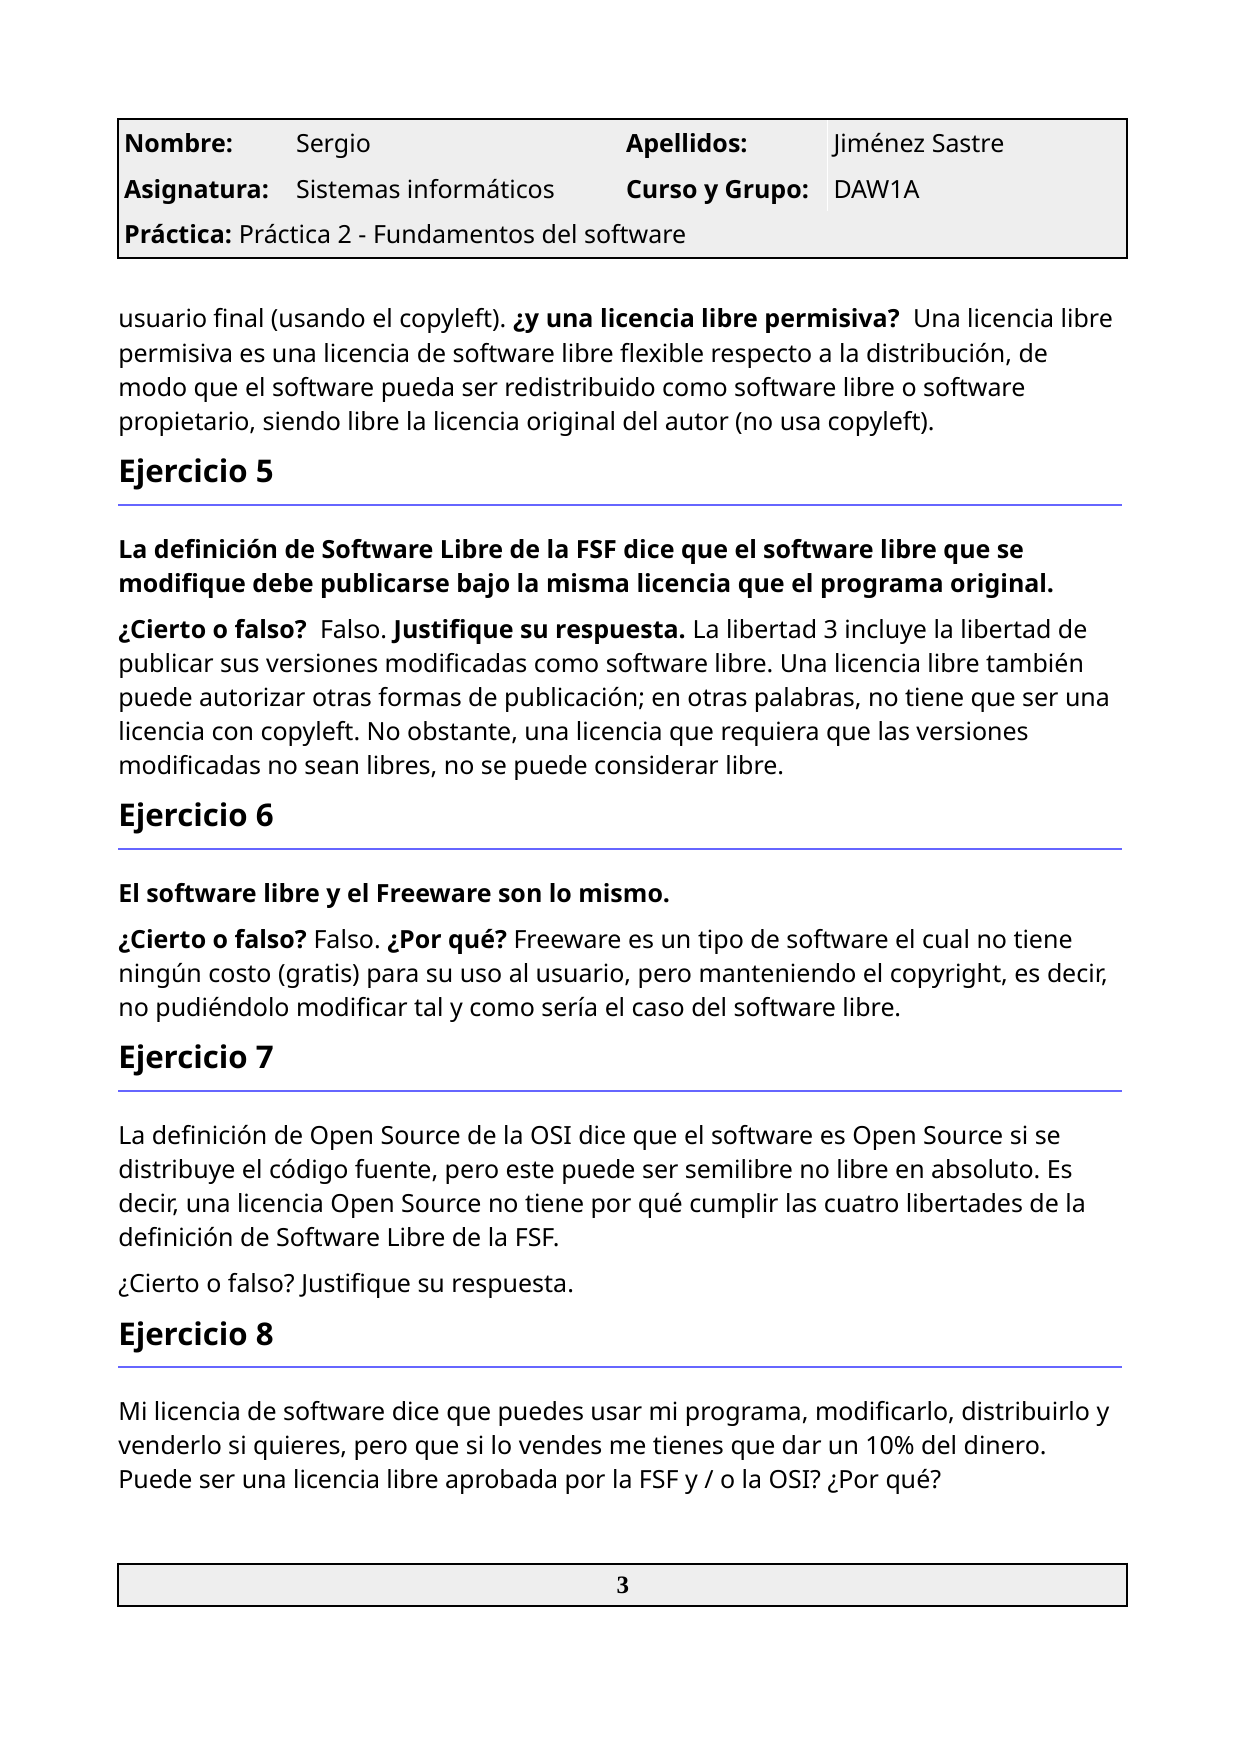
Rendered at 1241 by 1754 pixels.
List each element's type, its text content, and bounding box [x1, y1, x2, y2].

text La definición de Open Source de la OSI dice que el software es Open Source si se distribuye el código fuente, pero este puede ser semilibre no libre en absoluto. Es decir, una licencia Open Source no tiene por qué cumplir las cuatro libertades de la definición de Software Libre de la FSF. [118, 1118, 1122, 1254]
table_header [118, 1092, 1122, 1118]
text Mi licencia de software dice que puedes usar mi programa, modificarlo, distribuirlo y venderlo si quieres, pero que si lo vendes me tienes que dar un 10% del dinero. Puede ser una licencia libre aprobada por la FSF y / o la OSI? ¿Por qué? [118, 1394, 1122, 1496]
text Ejercicio 8 [118, 1312, 1122, 1354]
text Ejercicio 6 [118, 793, 1122, 836]
text El software libre y el Freeware son lo mismo. [118, 876, 1122, 910]
table_header [118, 506, 1122, 531]
text Ejercicio 7 [118, 1036, 1122, 1078]
table_header [118, 850, 1122, 876]
text usuario final (usando el copyleft). ¿y una licencia libre permisiva? Una licencia libre permisiva es una licencia de software libre flexible respecto a la distribución, de modo que el software pueda ser redistribuido como software libre o software propietario, siendo libre la licencia original del autor (no usa copyleft). [118, 301, 1122, 437]
text ¿Cierto o falso? Falso. ¿Por qué? Freeware es un tipo de software el cual no tiene ningún costo (gratis) para su uso al usuario, pero manteniendo el copyright, es decir, no pudiéndolo modificar tal y como sería el caso del software libre. [118, 922, 1122, 1024]
text La definición de Software Libre de la FSF dice que el software libre que se modifique debe publicarse bajo la misma licencia que el programa original. [118, 531, 1122, 599]
text ¿Cierto o falso? Justifique su respuesta. [118, 1266, 1122, 1300]
text Ejercicio 5 [118, 449, 1122, 492]
table_header [118, 1368, 1122, 1394]
text ¿Cierto o falso? Falso. Justifique su respuesta. La libertad 3 incluye la libertad de publicar sus versiones modificadas como software libre. Una licencia libre también puede autorizar otras formas de publicación; en otras palabras, no tiene que ser una licencia con copyleft. No obstante, una licencia que requiera que las versiones modificadas no sean libres, no se puede considerar libre. [118, 611, 1122, 782]
